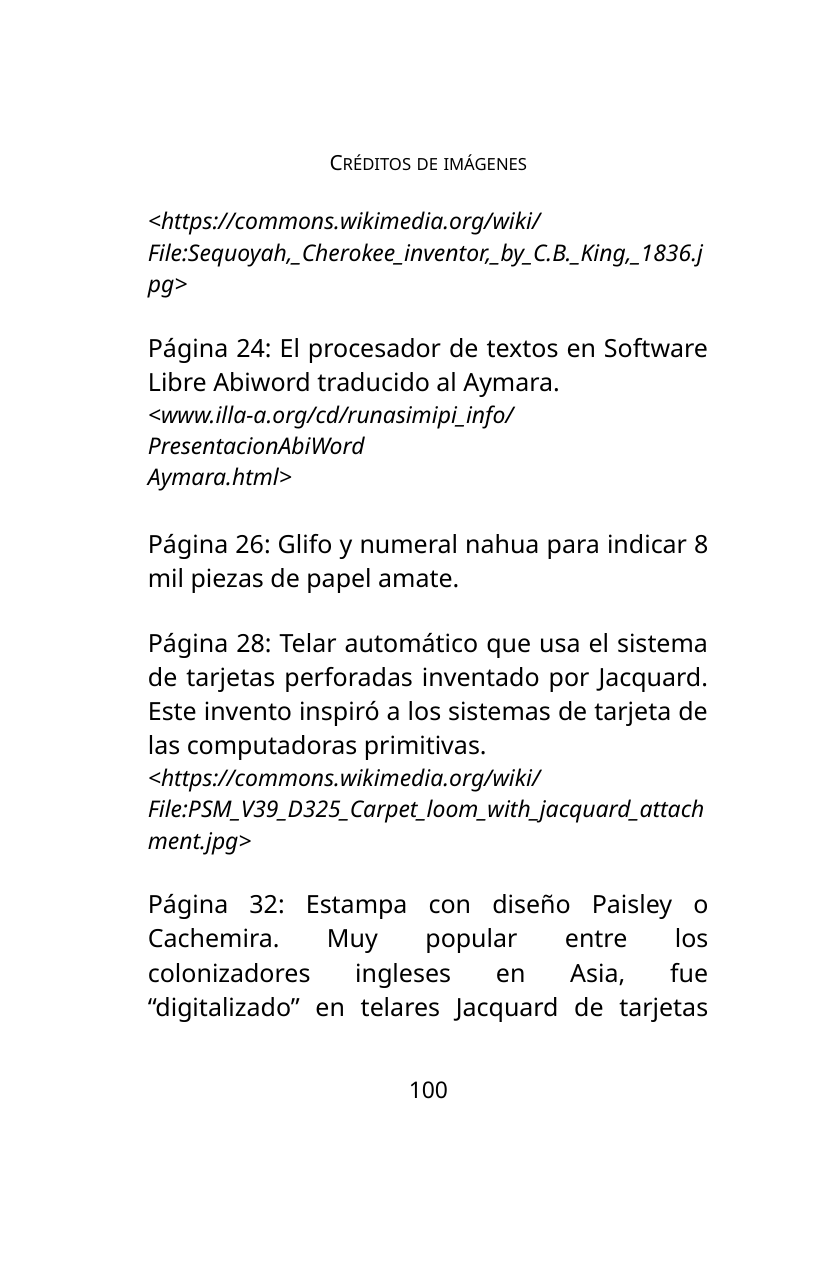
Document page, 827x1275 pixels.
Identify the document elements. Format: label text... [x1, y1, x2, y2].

text <https://commons.wikimedia.org/wiki/File:PSM_V39_D325_Carpet_loom_with_jacquard_attachment.jpg> [148, 762, 709, 856]
text Página 32: Estampa con diseño Paisley o Cachemira. Muy popular entre los colonizadores ingleses en Asia, fue “digitalizado” en telares Jacquard de tarjetas [148, 887, 709, 1023]
text Página 28: Telar automático que usa el sistema de tarjetas perforadas inventado por Jacquard. Este invento inspiró a los sistemas de tarjeta de las computadoras primitivas. [148, 626, 709, 762]
text <https://commons.wikimedia.org/wiki/File:Sequoyah,_Cherokee_inventor,_by_C.B._King,_1836.jpg> [148, 206, 709, 299]
text Página 26: Glifo y numeral nahua para indicar 8 mil piezas de papel amate. [148, 526, 709, 594]
text <www.illa-a.org/cd/runasimipi_info/PresentacionAbiWord [148, 399, 709, 461]
text Página 24: El procesador de textos en Software Libre Abiword traducido al Aymara. [148, 331, 709, 399]
text Aymara.html> [148, 461, 709, 492]
